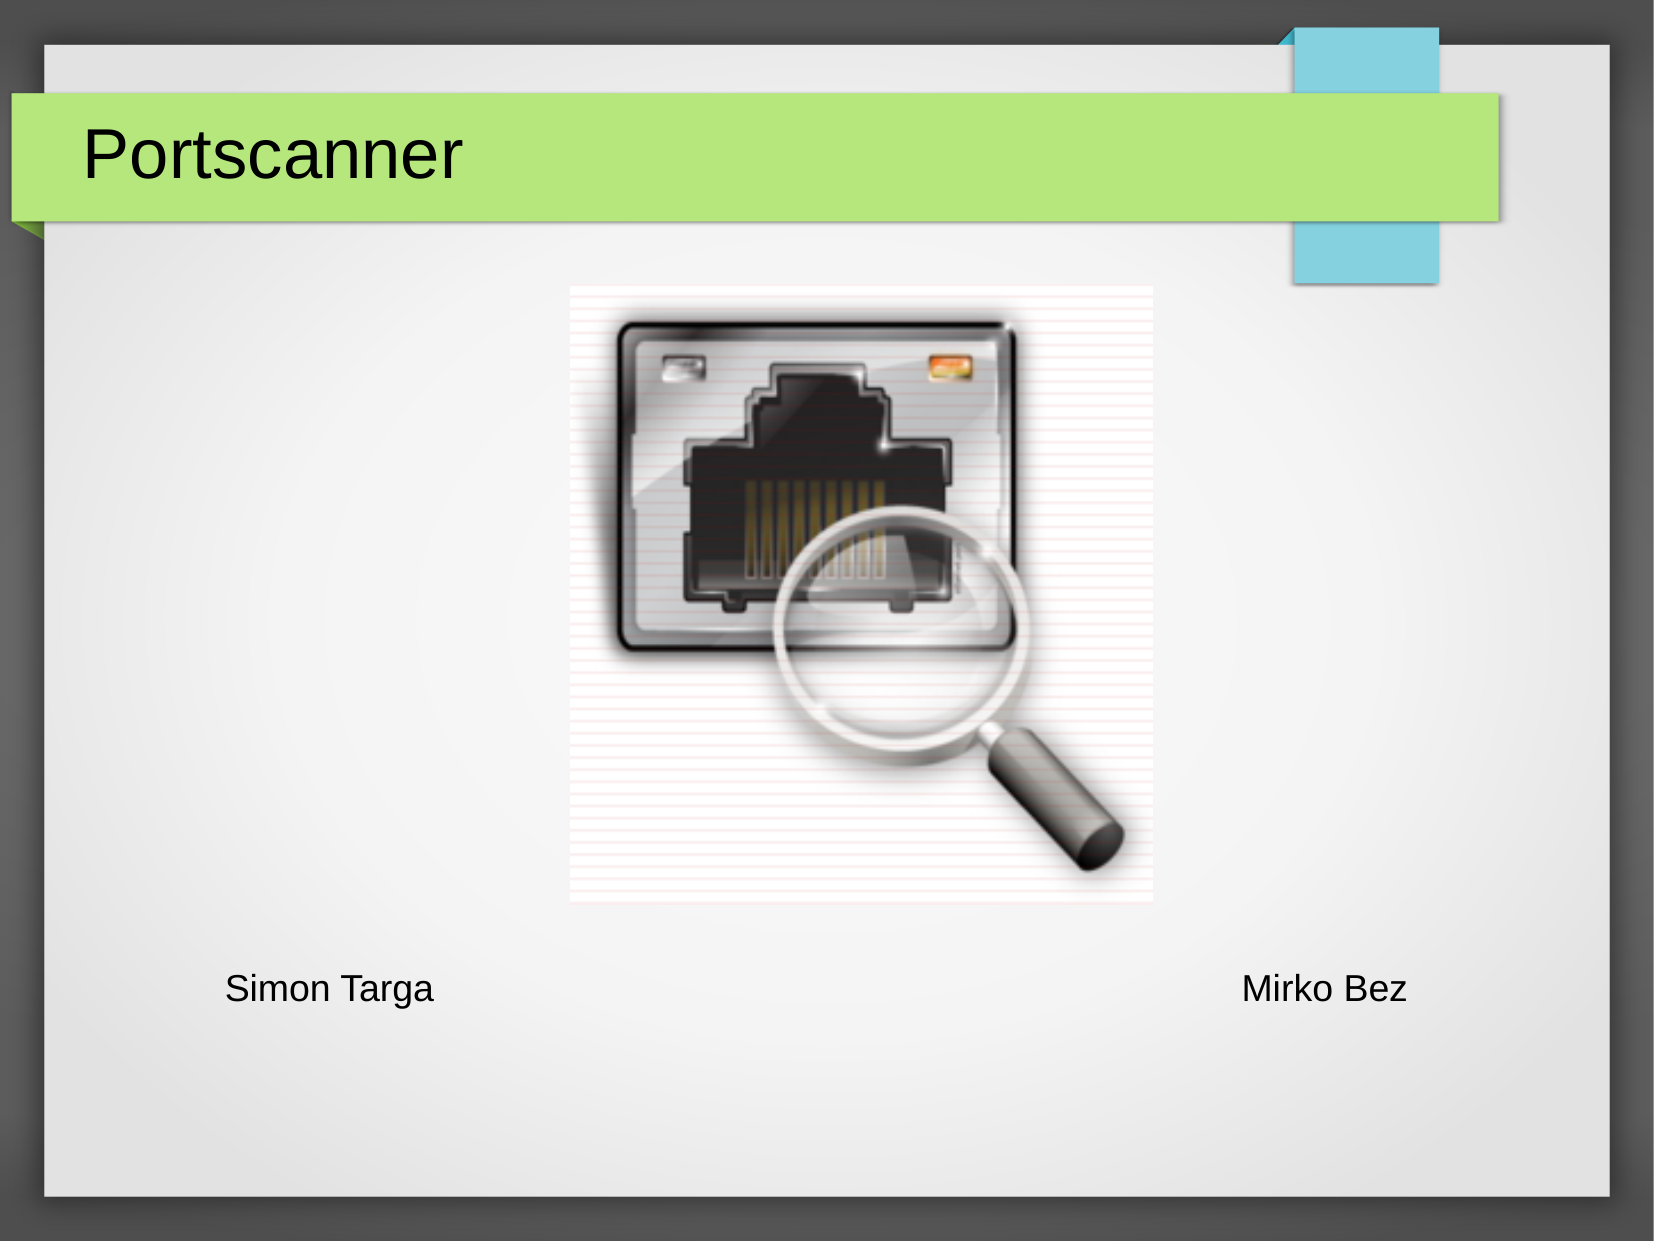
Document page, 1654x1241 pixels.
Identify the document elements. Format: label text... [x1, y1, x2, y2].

title Portscanner [82, 94, 1264, 213]
text_box Simon Targa Mirko Bez [210, 960, 1426, 1017]
picture [0, 0, 1654, 1241]
